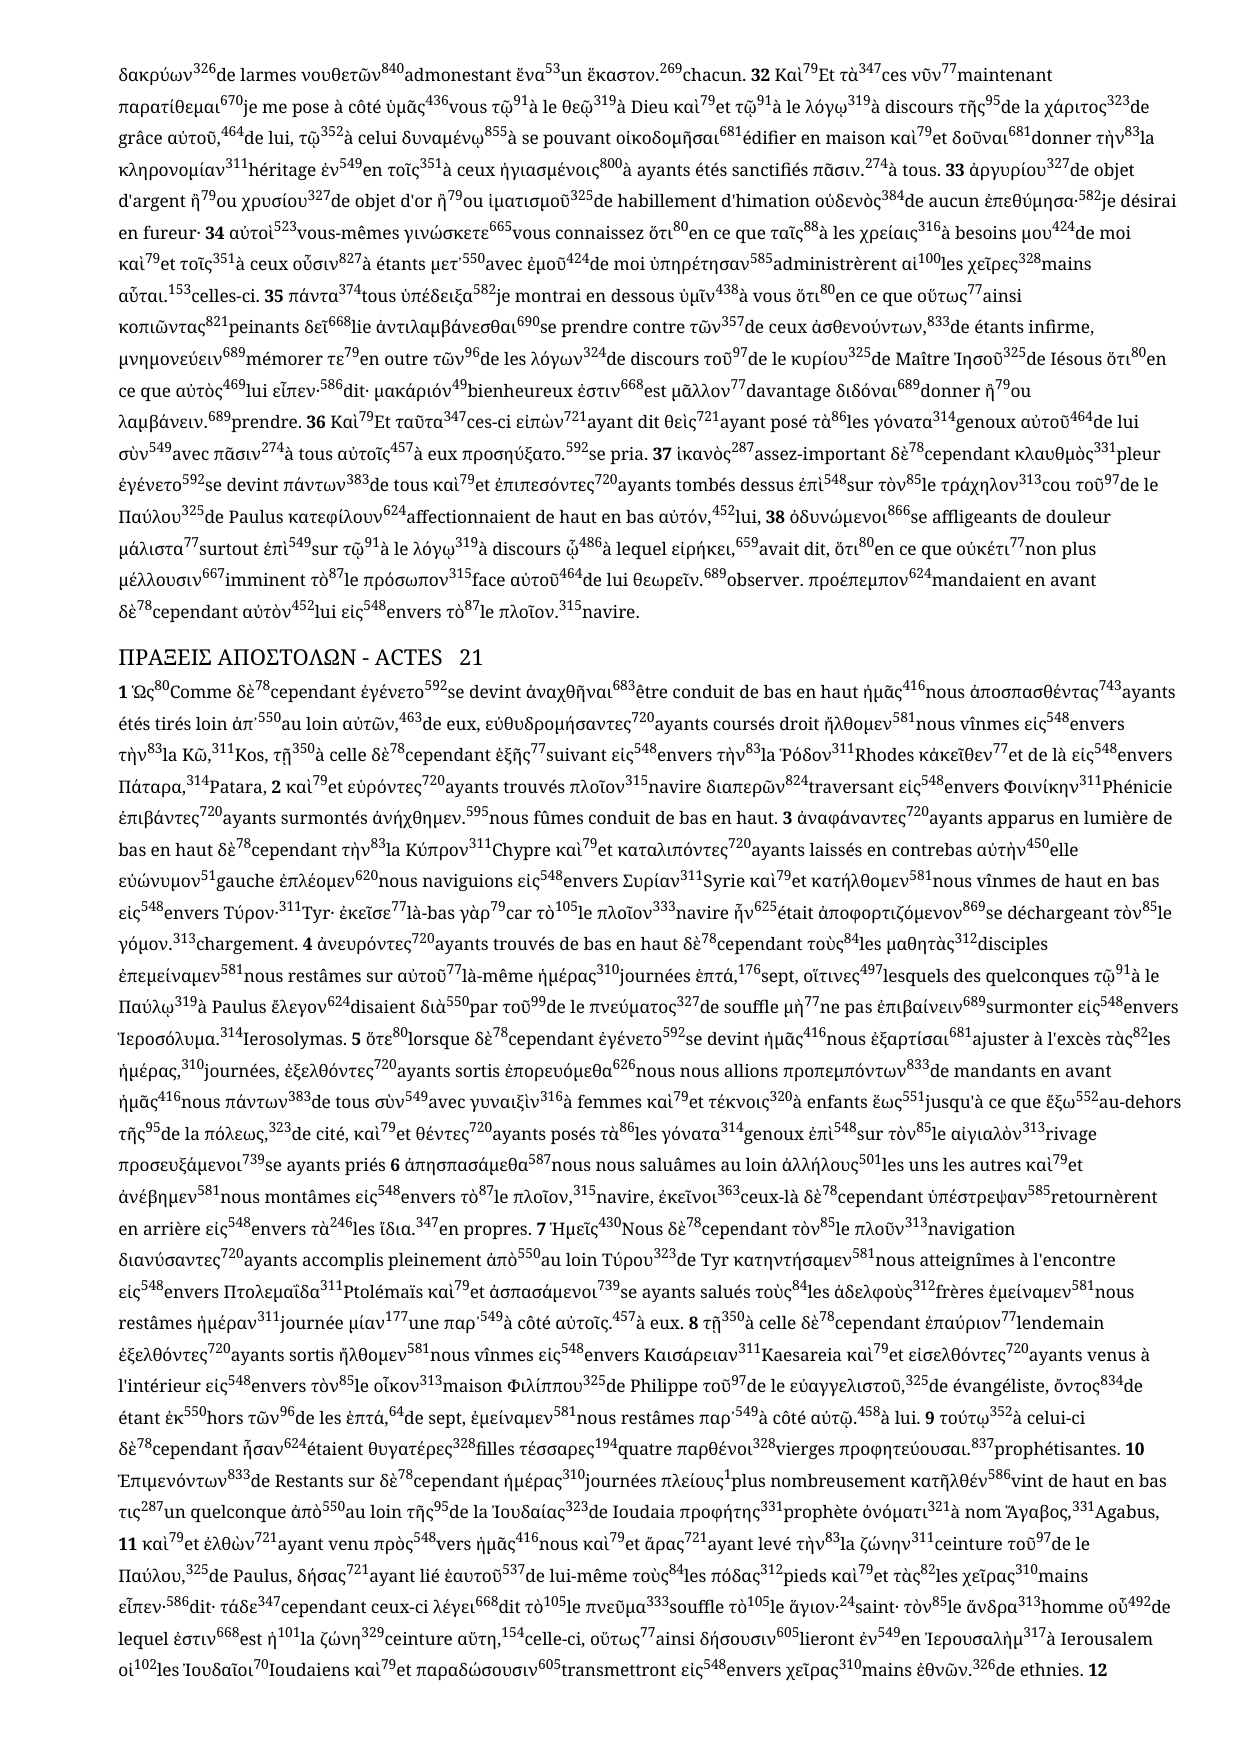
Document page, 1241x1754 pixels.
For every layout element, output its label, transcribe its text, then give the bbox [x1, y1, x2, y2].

text ΠΡΑΞΕΙΣ ΑΠΟΣΤΟΛΩΝ - ACTES 21 [118, 642, 1181, 672]
text 1 Μετὰ548Après δὲ78cependant τὸ348ce παύσασθαι682se pauser τὸν85le θόρυβον313tumulte μεταπεμψάμενος740se ayant mandé au-delà ὁ103le Παῦλος331Paulus τοὺς84les μαθητὰς312disciples καὶ79et παρακαλέσας,721ayant appelé à côté, ἀσπασάμενος740se ayant salué ἐξῆλθεν586sortit πορεύεσθαι690se aller εἰς548envers Μακεδονίαν.311Macédoine. 2 διελθὼν721ayant passé à travers δὲ78cependant τὰ86les μέρη314parts ἐκεῖνα139ces-là καὶ79et παρακαλέσας721ayant appelé à côté αὐτοὺς451eux λόγῳ319à discours πολλῷ275à nombreux ἦλθεν586vint εἰς548envers τὴν83la Ἑλλάδα311Hellas 3 ποιήσας721ayant fait τε79en outre μῆνας312mois τρεῖς·178trois· γενομένης732de se ayante devenue ἐπιβουλῆς323de complot αὐτῷ458à lui ὑπὸ550sous τῶν96de les Ἰουδαίων64de Ioudaiens μέλλοντι828à imminant ἀνάγεσθαι692être conduit de bas en haut εἰς548envers τὴν83la Συρίαν,311Syrie, ἐγένετο592se devint γνώμης323de opinion τοῦ360de ce ὑποστρέφειν689retourner en arrière διὰ550par Μακεδονίας.323de Macédoine. 4 συνείπετο631se accompagnait δὲ78cependant αὐτῷ458à lui Σώπατρος331Sopatros Πύρρου325de Pyrrhus Βεροιαῖος,71De Bérée, Θεσσαλονικέων324de Thessaloniciens δὲ78cependant Ἀρίσταρχος331Aristarque καὶ79et Σεκοῦνδος,331Sekoundos, καὶ79et Γάϊος331Gaios Δερβαῖος71Derbéen καὶ79et Τιμόθεος,331Timotheos, Ἀσιανοὶ330Asiatiques δὲ78cependant Τύχικος331Tuchikos καὶ79et Τρόφιμος.331Trophimos. 5 οὗτοι363ceux-ci δὲ78cependant προσελθόντες720ayants venus vers ἔμενον624restaient ἡμᾶς416nous ἐν549en Τρῳάδι,317à Troas, 6 ἡμεῖς430nous δὲ78cependant ἐξεπλεύσαμεν581nous naviguâmes dehors μετὰ548après τὰς82les ἡμέρας310journées τῶν98de les ἀζύμων66de sans levains ἀπὸ550au loin Φιλίππων324de Philippes καὶ79et ἤλθομεν581nous vînmes πρὸς548vers αὐτοὺς451eux εἰς548envers τὴν83la Τρῳάδα311Troas ἄχρι552jusqu'à l'extrémité ἡμερῶν322de journées πέντε,188de cinq, οὗ77où διετρίψαμεν581nous grattâmes à travers ἡμέρας310journées ἑπτά.176sept. 7 Ἐν549En δὲ78cependant τῇ89à la μιᾷ57à une τῶν98de les σαββάτων326de sabbats συνηγμένων806de ayants étés menés ensemble ἡμῶν423de nous κλάσαι681casser ἄρτον,313pain, ὁ103le Παῦλος331Paulus διελέγετο631se dialoguait αὐτοῖς457à eux μέλλων840imminant ἐξιέναι689aller dehors τῇ350à celle ἐπαύριον,77lendemain, παρέτεινέν625prolongeait τε79en outre τὸν85le λόγον313discours μέχρι552jusqu'à μεσονυκτίου.327de minuit. 8 ἦσαν624étaient δὲ78cependant λαμπάδες328lampes ἱκαναὶ19assez-importantes ἐν549en τῷ93à le ὑπερῴῳ321à partie au-dessus οὗ77où ἦμεν620nous étions συνηγμένοι.812ayants étés menés ensemble. 9 καθεζόμενος867se siégeant δέ78cependant τις287un quelconque νεανίας331adolescent ὀνόματι321à nom Εὔτυχος331Eutuchos ἐπὶ550sur τῆς95de la θυρίδος,323de fenêtre, καταφερόμενος891étant porté de haut en bas ὕπνῳ319à sommeil βαθεῖ10à profond διαλεγομένου861de se dialoguant τοῦ97de le Παύλου325de Paulus ἐπὶ548sur πλεῖον,73plus nombreusement, κατενεχθεὶς760ayant été porté de haut en bas ἀπὸ550au loin τοῦ97de le ὕπνου325de sommeil ἔπεσεν586tomba ἀπὸ550au loin τοῦ99de le τριστέγου327de troisième toiture κάτω77vers le bas καὶ79et ἤρθη600fut levé νεκρός.71mort. 10 καταβὰς721ayant descendu δὲ78cependant ὁ103le Παῦλος331Paulus ἐπέπεσεν586tomba dessus αὐτῷ458à lui καὶ79et συμπεριλαβὼν721ayant pris autour avec εἶπεν·586dit· μὴ77ne pas θορυβεῖσθε,577soyez tumultués, ἡ101la γὰρ79car ψυχὴ329âme αὐτοῦ464de lui ἐν549en αὐτῷ458à lui ἐστιν.668est. 11 ἀναβὰς721ayant monté δὲ78cependant καὶ79et κλάσας721ayant cassé τὸν85le ἄρτον313pain καὶ79et γευσάμενος740se ayant goûté ἐφ᾽548sur ἱκανόν53assez-important τε79en outre ὁμιλήσας721ayant conversé ἄχρι552jusqu'à l'extrémité αὐγῆς,323de irradiation, οὕτως77ainsi ἐξῆλθεν.586sortit. 12 ἤγαγον585conduisirent δὲ78cependant τὸν85le παῖδα313jeune servant ζῶντα822vivant καὶ79et παρεκλήθησαν599furent appelé à côté οὐ77non μετρίως.77mesurément. 13 Ἡμεῖς430Nous δὲ78cependant προελθόντες720ayants venus devant ἐπὶ548sur τὸ87le πλοῖον315navire ἀνήχθημεν595nous fûmes conduit de bas en haut ἐπὶ548sur τὴν83la Ἆσσον311Assos ἐκεῖθεν77de là μέλλοντες839imminants ἀναλαμβάνειν689prendre de bas en haut τὸν85le Παῦλον·313Paulus· οὕτως77ainsi γὰρ79car διατεταγμένος792se ayant ordonné au-travers ἦν625était μέλλων840imminant αὐτὸς542lui-même πεζεύειν.689voyager à pied. 14 ὡς80comme δὲ78cependant συνέβαλλεν625jetait ensemble ἡμῖν419à nous εἰς548envers τὴν83la Ἆσσον,311Assos, ἀναλαβόντες720ayants pris de bas en haut αὐτὸν452lui ἤλθομεν581nous vînmes εἰς548envers Μιτυλήνην,311Mytilène, 15 κἀκεῖθεν77et de là ἀποπλεύσαντες720ayants navigués au loin τῇ350à celle ἐπιούσῃ826à survenante κατηντήσαμεν581nous atteignîmes à l'encontre ἄντικρυς552contre face Χίου,323de Chios, τῇ89à la δὲ78cependant ἑτέρᾳ376à autre-différente παρεβάλομεν581nous jetâmes à côté εἰς548envers Σάμον,311Samos, τῇ350à celle δὲ78cependant ἐχομένῃ853à se ayante ἤλθομεν581nous vînmes εἰς548envers Μίλητον.311Milet. 16 κεκρίκει659avait jugé γὰρ79car ὁ103le Παῦλος331Paulus παραπλεῦσαι681naviguer à côté τὴν83la Ἔφεσον,311Éphèse, ὅπως80de telle manière que μὴ77ne pas γένηται905que se devienne αὐτῷ458à lui χρονοτριβῆσαι681passer du temps sur sentier ἐν549en τῇ89à la Ἀσίᾳ·317à Asie· ἔσπευδεν625hâtait γὰρ79car εἰ80si δυνατὸν49puissant εἴη700que soit αὐτῷ458à lui τὴν83la ἡμέραν311journée τῆς95de la πεντηκοστῆς323de pentecôte γενέσθαι682se devenir εἰς548envers Ἱεροσόλυμα.314Ierosolymas. 17 Ἀπὸ550Au loin δὲ78cependant τῆς95de la Μιλήτου323de Milet πέμψας721ayant mandé εἰς548envers Ἔφεσον311Éphèse μετεκαλέσατο592se appela avec au-delà τοὺς84les πρεσβυτέρους52plus anciens τῆς95de la ἐκκλησίας.323de église. 18 ὡς80comme δὲ78cependant παρεγένοντο591se devinrent à côté πρὸς548vers αὐτὸν452lui εἶπεν586dit αὐτοῖς·457à eux· Ὑμεῖς447Vous ἐπίστασθε,671vous vous établissez sûrement, ἀπὸ550au loin πρώτης209de première ἡμέρας323de journée ἀφ᾽550au loin ἧς490de laquelle ἐπέβην582je surmontai εἰς548envers τὴν83la Ἀσίαν,311Asie, πῶς77comment? μεθ᾽550avec ὑμῶν441de vous τὸν85le πάντα269tout χρόνον313temps ἐγενόμην,588je me devins, 19 δουλεύων840étant esclave τῷ91à le κυρίῳ319à Maître μετὰ550avec πάσης279de toute ταπεινοφροσύνης323de basse émotion καὶ79et δακρύων326de larmes καὶ79et πειρασμῶν324de tentations τῶν357de ceux συμβάντων715de ayants arrivés avec μοι420à moi ἐν549en ταῖς88à les ἐπιβουλαῖς316à complots τῶν96de les Ἰουδαίων,64de Ioudaiens, 20 ὡς77comme οὐδὲν375aucun ὑπεστειλάμην588je me soustrayai τῶν359de ces συμφερόντων835de étants opportun τοῦ360de ce μὴ77ne pas ἀναγγεῖλαι681annoncer de bas en haut ὑμῖν438à vous καὶ79et διδάξαι681enseigner ὑμᾶς436vous δημοσίᾳ57à publique καὶ79et κατ᾽548selon οἴκους,312maisons, 21 διαμαρτυρόμενος867se passant témoignage Ἰουδαίοις58à Ioudaiens τε79en outre καὶ79et Ἕλλησιν318à Hellèns τὴν344celle εἰς548envers θεὸν313Dieu μετάνοιαν311transintelligence καὶ79et πίστιν311croyance εἰς548envers τὸν85le κύριον313Maître ἡμῶν423de nous Ἰησοῦν.313Iésous. 22 Καὶ79Et νῦν77maintenant ἰδοὺ306voici δεδεμένος813ayant été lié ἐγὼ431moi τῷ93à le πνεύματι321à souffle πορεύομαι670je me vais εἰς548envers Ἰερουσαλὴμ311Ierousalem τὰ347ces ἐν549en αὐτῇ456à elle συναντήσοντά763qui rencontreront avec μοι420à moi μὴ77ne pas εἰδώς,783ayant su, 23 πλὴν79toutefois ὅτι80en ce que τὸ105le πνεῦμα333souffle τὸ105le ἅγιον24saint κατὰ548selon πόλιν311cité διαμαρτύρεταί674se passe témoignage μοι420à moi λέγον842disant ὅτι80en ce que δεσμὰ332liens καὶ79et θλίψεις328oppressions με417moi μένουσιν.667restent. 24 ἀλλ᾽79mais οὐδενὸς281de aucun λόγου325de discours ποιοῦμαι670je me fais τὴν83la ψυχὴν311âme τιμίαν51de valeur ἐμαυτῷ509à moi-même ὡς80comme τελειῶσαι681perfectionner τὸν85le δρόμον313course μου424de moi καὶ79et τὴν83la διακονίαν311service ἣν478laquelle ἔλαβον582je pris παρὰ550à côté τοῦ97de le κυρίου325de Maître Ἰησοῦ,325de Iésous, διαμαρτύρασθαι682se passer témoignage τὸ87le εὐαγγέλιον315évangile τῆς95de la χάριτος323de grâce τοῦ97de le θεοῦ.325de Dieu. 25 Καὶ79Et νῦν77maintenant ἰδοὺ306voici ἐγὼ431moi οἶδα638j'ai su ὅτι80en ce que οὐκέτι77non plus ὄψεσθε609vous vous verrez τὸ87le πρόσωπόν315face μου424de moi ὑμεῖς447vous πάντες286tous ἐν549en οἷς485à lesquels διῆλθον582je passai à travers κηρύσσων840annonçant τὴν83la βασιλείαν.311royauté. 26 διότι80parce que μαρτύρομαι670je me rends témoignage ὑμῖν438à vous ἐν549en τῇ89à la σήμερον77aujourd'hui ἡμέρᾳ317à journée ὅτι80en ce que καθαρός47pur εἰμι664je suis ἀπὸ550au loin τοῦ99de le αἵματος327de sang πάντων·383de tous· 27 οὐ77non γὰρ79car ὑπεστειλάμην588je me soustrayai τοῦ360de ce μὴ77ne pas ἀναγγεῖλαι681annoncer de bas en haut πᾶσαν267toute τὴν83la βουλὴν311dessein τοῦ97de le θεοῦ325de Dieu ὑμῖν.438à vous. 28 προσέχετε569attenez ἑαυτοῖς519à vous-mêmes καὶ79et παντὶ277à tout τῷ93à le ποιμνίῳ,321à troupeau de berger, ἐν549en ᾧ488à lequel ὑμᾶς436vous τὸ105le πνεῦμα333souffle τὸ105le ἅγιον24saint ἔθετο592se posa ἐπισκόπους312superviseurs ποιμαίνειν689berger τὴν83la ἐκκλησίαν311église τοῦ97de le θεοῦ,325de Dieu, ἣν478laquelle περιεποιήσατο592se produisit autour διὰ550par τοῦ259de le αἵματος327de sang τοῦ257de le ἰδίου.127de en propre. 29 ἐγὼ431moi οἶδα638j'ai su ὅτι80en ce que εἰσελεύσονται611se viendront à l'intérieur μετὰ548après τὴν83la ἄφιξίν311arrivée μου424de moi λύκοι330loups βαρεῖς21lourds εἰς548envers ὑμᾶς436vous μὴ77ne pas φειδόμενοι866se épargnants τοῦ99de le ποιμνίου,327de troupeau de berger, 30 καὶ79et ἐξ550hors ὑμῶν441de vous αὐτῶν521de vous-mêmes ἀναστήσονται611se redresseront ἄνδρες330hommes λαλοῦντες839bavardants διεστραμμένα797ayants étés tournés de travers τοῦ360de ce ἀποσπᾶν689tirer loin τοὺς84les μαθητὰς312disciples ὀπίσω552derrière ἑαυτῶν.536de eux-mêmes. 31 διὸ79c'est pourquoi γρηγορεῖτε569vigilez μνημονεύοντες839mémorants ὅτι80en ce que τριετίαν311trois années durant νύκτα311nuit καὶ79et ἡμέραν311journée οὐκ77non ἐπαυσάμην588je me pausai μετὰ550avec δακρύων326de larmes νουθετῶν840admonestant ἕνα53un ἕκαστον.269chacun. 32 Καὶ79Et τὰ347ces νῦν77maintenant παρατίθεμαι670je me pose à côté ὑμᾶς436vous τῷ91à le θεῷ319à Dieu καὶ79et τῷ91à le λόγῳ319à discours τῆς95de la χάριτος323de grâce αὐτοῦ,464de lui, τῷ352à celui δυναμένῳ855à se pouvant οἰκοδομῆσαι681édifier en maison καὶ79et δοῦναι681donner τὴν83la κληρονομίαν311héritage ἐν549en τοῖς351à ceux ἡγιασμένοις800à ayants étés sanctifiés πᾶσιν.274à tous. 33 ἀργυρίου327de objet d'argent ἢ79ou χρυσίου327de objet d'or ἢ79ou ἱματισμοῦ325de habillement d'himation οὐδενὸς384de aucun ἐπεθύμησα·582je désirai en fureur· 34 αὐτοὶ523vous-mêmes γινώσκετε665vous connaissez ὅτι80en ce que ταῖς88à les χρείαις316à besoins μου424de moi καὶ79et τοῖς351à ceux οὖσιν827à étants μετ᾽550avec ἐμοῦ424de moi ὑπηρέτησαν585administrèrent αἱ100les χεῖρες328mains αὗται.153celles-ci. 35 πάντα374tous ὑπέδειξα582je montrai en dessous ὑμῖν438à vous ὅτι80en ce que οὕτως77ainsi κοπιῶντας821peinants δεῖ668lie ἀντιλαμβάνεσθαι690se prendre contre τῶν357de ceux ἀσθενούντων,833de étants infirme, μνημονεύειν689mémorer τε79en outre τῶν96de les λόγων324de discours τοῦ97de le κυρίου325de Maître Ἰησοῦ325de Iésous ὅτι80en ce que αὐτὸς469lui εἶπεν·586dit· μακάριόν49bienheureux ἐστιν668est μᾶλλον77davantage διδόναι689donner ἢ79ou λαμβάνειν.689prendre. 36 Καὶ79Et ταῦτα347ces-ci εἰπὼν721ayant dit θεὶς721ayant posé τὰ86les γόνατα314genoux αὐτοῦ464de lui σὺν549avec πᾶσιν274à tous αὐτοῖς457à eux προσηύξατο.592se pria. 37 ἱκανὸς287assez-important δὲ78cependant κλαυθμὸς331pleur ἐγένετο592se devint πάντων383de tous καὶ79et ἐπιπεσόντες720ayants tombés dessus ἐπὶ548sur τὸν85le τράχηλον313cou τοῦ97de le Παύλου325de Paulus κατεφίλουν624affectionnaient de haut en bas αὐτόν,452lui, 38 ὀδυνώμενοι866se affligeants de douleur μάλιστα77surtout ἐπὶ549sur τῷ91à le λόγῳ319à discours ᾧ486à lequel εἰρήκει,659avait dit, ὅτι80en ce que οὐκέτι77non plus μέλλουσιν667imminent τὸ87le πρόσωπον315face αὐτοῦ464de lui θεωρεῖν.689observer. προέπεμπον624mandaient en avant δὲ78cependant αὐτὸν452lui εἰς548envers τὸ87le πλοῖον.315navire. [118, 59, 1181, 623]
text 1 Ὡς80Comme δὲ78cependant ἐγένετο592se devint ἀναχθῆναι683être conduit de bas en haut ἡμᾶς416nous ἀποσπασθέντας743ayants étés tirés loin ἀπ᾽550au loin αὐτῶν,463de eux, εὐθυδρομήσαντες720ayants coursés droit ἤλθομεν581nous vînmes εἰς548envers τὴν83la Κῶ,311Kos, τῇ350à celle δὲ78cependant ἑξῆς77suivant εἰς548envers τὴν83la Ῥόδον311Rhodes κἀκεῖθεν77et de là εἰς548envers Πάταρα,314Patara, 2 καὶ79et εὑρόντες720ayants trouvés πλοῖον315navire διαπερῶν824traversant εἰς548envers Φοινίκην311Phénicie ἐπιβάντες720ayants surmontés ἀνήχθημεν.595nous fûmes conduit de bas en haut. 3 ἀναφάναντες720ayants apparus en lumière de bas en haut δὲ78cependant τὴν83la Κύπρον311Chypre καὶ79et καταλιπόντες720ayants laissés en contrebas αὐτὴν450elle εὐώνυμον51gauche ἐπλέομεν620nous naviguions εἰς548envers Συρίαν311Syrie καὶ79et κατήλθομεν581nous vînmes de haut en bas εἰς548envers Τύρον·311Tyr· ἐκεῖσε77là-bas γὰρ79car τὸ105le πλοῖον333navire ἦν625était ἀποφορτιζόμενον869se déchargeant τὸν85le γόμον.313chargement. 4 ἀνευρόντες720ayants trouvés de bas en haut δὲ78cependant τοὺς84les μαθητὰς312disciples ἐπεμείναμεν581nous restâmes sur αὐτοῦ77là-même ἡμέρας310journées ἑπτά,176sept, οἵτινες497lesquels des quelconques τῷ91à le Παύλῳ319à Paulus ἔλεγον624disaient διὰ550par τοῦ99de le πνεύματος327de souffle μὴ77ne pas ἐπιβαίνειν689surmonter εἰς548envers Ἱεροσόλυμα.314Ierosolymas. 5 ὅτε80lorsque δὲ78cependant ἐγένετο592se devint ἡμᾶς416nous ἐξαρτίσαι681ajuster à l'excès τὰς82les ἡμέρας,310journées, ἐξελθόντες720ayants sortis ἐπορευόμεθα626nous nous allions προπεμπόντων833de mandants en avant ἡμᾶς416nous πάντων383de tous σὺν549avec γυναιξὶν316à femmes καὶ79et τέκνοις320à enfants ἕως551jusqu'à ce que ἔξω552au-dehors τῆς95de la πόλεως,323de cité, καὶ79et θέντες720ayants posés τὰ86les γόνατα314genoux ἐπὶ548sur τὸν85le αἰγιαλὸν313rivage προσευξάμενοι739se ayants priés 6 ἀπησπασάμεθα587nous nous saluâmes au loin ἀλλήλους501les uns les autres καὶ79et ἀνέβημεν581nous montâmes εἰς548envers τὸ87le πλοῖον,315navire, ἐκεῖνοι363ceux-là δὲ78cependant ὑπέστρεψαν585retournèrent en arrière εἰς548envers τὰ246les ἴδια.347en propres. 7 Ἡμεῖς430Nous δὲ78cependant τὸν85le πλοῦν313navigation διανύσαντες720ayants accomplis pleinement ἀπὸ550au loin Τύρου323de Tyr κατηντήσαμεν581nous atteignîmes à l'encontre εἰς548envers Πτολεμαΐδα311Ptolémaïs καὶ79et ἀσπασάμενοι739se ayants salués τοὺς84les ἀδελφοὺς312frères ἐμείναμεν581nous restâmes ἡμέραν311journée μίαν177une παρ᾽549à côté αὐτοῖς.457à eux. 8 τῇ350à celle δὲ78cependant ἐπαύριον77lendemain ἐξελθόντες720ayants sortis ἤλθομεν581nous vînmes εἰς548envers Καισάρειαν311Kaesareia καὶ79et εἰσελθόντες720ayants venus à l'intérieur εἰς548envers τὸν85le οἶκον313maison Φιλίππου325de Philippe τοῦ97de le εὐαγγελιστοῦ,325de évangéliste, ὄντος834de étant ἐκ550hors τῶν96de les ἑπτά,64de sept, ἐμείναμεν581nous restâmes παρ᾽549à côté αὐτῷ.458à lui. 9 τούτῳ352à celui-ci δὲ78cependant ἦσαν624étaient θυγατέρες328filles τέσσαρες194quatre παρθένοι328vierges προφητεύουσαι.837prophétisantes. 10 Ἐπιμενόντων833de Restants sur δὲ78cependant ἡμέρας310journées πλείους1plus nombreusement κατῆλθέν586vint de haut en bas τις287un quelconque ἀπὸ550au loin τῆς95de la Ἰουδαίας323de Ioudaia προφήτης331prophète ὀνόματι321à nom Ἅγαβος,331Agabus, 11 καὶ79et ἐλθὼν721ayant venu πρὸς548vers ἡμᾶς416nous καὶ79et ἄρας721ayant levé τὴν83la ζώνην311ceinture τοῦ97de le Παύλου,325de Paulus, δήσας721ayant lié ἑαυτοῦ537de lui-même τοὺς84les πόδας312pieds καὶ79et τὰς82les χεῖρας310mains εἶπεν·586dit· τάδε347cependant ceux-ci λέγει668dit τὸ105le πνεῦμα333souffle τὸ105le ἅγιον·24saint· τὸν85le ἄνδρα313homme οὗ492de lequel ἐστιν668est ἡ101la ζώνη329ceinture αὕτη,154celle-ci, οὕτως77ainsi δήσουσιν605lieront ἐν549en Ἰερουσαλὴμ317à Ierousalem οἱ102les Ἰουδαῖοι70Ioudaiens καὶ79et παραδώσουσιν605transmettront εἰς548envers χεῖρας310mains ἐθνῶν.326de ethnies. 12 ὡς80comme δὲ78cependant ἠκούσαμεν581nous écoutâmes ταῦτα,347ces-ci, παρεκαλοῦμεν620nous appelions à côté ἡμεῖς430nous τε79en outre καὶ79et οἱ102les ἐντόπιοι70résidents τοῦ360de ce μὴ77ne pas ἀναβαίνειν689monter αὐτὸν452lui εἰς548envers Ἰερουσαλήμ.311Ierousalem. 13 τότε77alors ἀπεκρίθη600fut répondu ὁ103le Παῦλος·331Paulus· τί399quel ποιεῖτε665vous faites κλαίοντες839pleurants καὶ79et συνθρύπτοντές839brisants ensemble μου424de moi τὴν83la καρδίαν;311coeur; ἐγὼ431moi γὰρ79car οὐ77non μόνον77seulement δεθῆναι683être lié ἀλλὰ79mais καὶ77aussi ἀποθανεῖν681mourir loin εἰς548envers Ἰερουσαλὴμ311Ierousalem ἑτοίμως77préparement ἔχω664j'ai ὑπὲρ550au-dessus τοῦ99de le ὀνόματος327de nom τοῦ97de le κυρίου325de Maître Ἰησοῦ.325de Iésous. 14 μὴ77ne pas πειθομένου885de étant persuadé δὲ78cependant αὐτοῦ464de lui ἡσυχάσαμεν581nous tranquillisâmes εἰπόντες·720ayants dits· τοῦ97de le κυρίου325de Maître τὸ105le θέλημα333volonté γινέσθω.576se devienne. 15 Μετὰ548Après δὲ78cependant τὰς82les ἡμέρας310journées ταύτας135celles-ci ἐπισκευασάμενοι739se ayants équipés sur ἀνεβαίνομεν620nous montions εἰς548envers Ἱεροσόλυμα·314Ierosolymas· 16 συνῆλθον585vinrent ensemble δὲ78cependant καὶ77aussi τῶν96de les μαθητῶν324de disciples ἀπὸ550au loin Καισαρείας323de Kaesareia σὺν549avec ἡμῖν,419à nous, ἄγοντες839conduisants παρ᾽549à côté ᾧ486à lequel ξενισθῶμεν906que nous soyons traité en étrangers Μνάσωνί319à Mnason τινι275à un quelconque Κυπρίῳ,319à Chypriote, ἀρχαίῳ10à originaire μαθητῇ.319à disciple. 17 Γενομένων733de Se ayants devenus δὲ78cependant ἡμῶν423de nous εἰς548envers Ἱεροσόλυμα314Ierosolymas ἀσμένως77joyeusement ἀπεδέξαντο591se acceptèrent loin ἡμᾶς416nous οἱ102les ἀδελφοί.330frères. 18 Τῇ350à Celle δὲ78cependant ἐπιούσῃ826à survenante εἰσῄει625entrait ὁ103le Παῦλος331Paulus σὺν549avec ἡμῖν419à nous πρὸς548vers Ἰάκωβον,313Iakobos, πάντες389tous τε79en outre παρεγένοντο591se devinrent à côté οἱ102les πρεσβύτεροι.70plus anciens. 19 καὶ79et ἀσπασάμενος740se ayant salué αὐτοὺς451eux ἐξηγεῖτο631se racontait καθ᾽548selon ἓν55un ἕκαστον,271chacun, ὧν493de lesquels ἐποίησεν586fit ὁ103le θεὸς331Dieu ἐν549en τοῖς92à les ἔθνεσιν320à ethnies διὰ550par τῆς95de la διακονίας323de service αὐτοῦ.464de lui. 20 Οἱ468Ceux δὲ78cependant ἀκούσαντες720ayants écoutés ἐδόξαζον624glorifiaient τὸν85le θεὸν313Dieu εἶπόν585dirent τε79en outre αὐτῷ·458à lui· θεωρεῖς,666tu observes, ἀδελφέ,337frère, πόσαι171combien grandes? μυριάδες328myriades εἰσὶν667sont ἐν549en τοῖς90à les Ἰουδαίοις58à Ioudaiens τῶν357de ceux πεπιστευκότων777de ayants crus καὶ79et πάντες286tous ζηλωταὶ330zélotes τοῦ97de le νόμου325de loi ὑπάρχουσιν·667subsistent· 21 κατηχήθησαν599furent catéchisé δὲ78cependant περὶ550autour σοῦ442de toi ὅτι80en ce que ἀποστασίαν311apostasie διδάσκεις666tu enseignes ἀπὸ550au loin Μωϋσέως325de Môusês τοὺς345ceux κατὰ548selon τὰ86les ἔθνη314ethnies πάντας268tous Ἰουδαίους52Ioudaiens λέγων840disant μὴ77ne pas περιτέμνειν689circoncire αὐτοὺς451eux τὰ246les τέκνα314enfants μηδὲ79ni cependant τοῖς92à les ἔθεσιν320à coutumes περιπατεῖν.689piétiner autour. 22 τί412quel οὖν79donc ἐστιν;668est; πάντως77en tout cas ἀκούσονται611se écouteront ὅτι80en ce que ἐλήλυθας.640tu as venu. 23 τοῦτο348ce-ci οὖν79donc ποίησον554fais ὅ482lequel σοι439à toi λέγομεν·663nous disons· εἰσὶν667sont ἡμῖν419à nous ἄνδρες330hommes τέσσαρες196quatre εὐχὴν311souhait ἔχοντες839ayants ἐφ᾽550sur ἑαυτῶν.536de eux-mêmes. 24 τούτους345ceux-ci παραλαβὼν721ayant pris à côté ἁγνίσθητι563sois consacré σὺν549avec αὐτοῖς457à eux καὶ79et δαπάνησον554dépense ἐπ᾽549sur αὐτοῖς457à eux ἵνα80afin que ξυρήσονται611se raseront τὴν243la κεφαλήν,311tête, καὶ79et γνώσονται611se connaîtront πάντες389tous ὅτι80en ce que ὧν493de lesquels κατήχηνται653ont été catéchisés περὶ550autour σοῦ442de toi οὐδέν392aucun ἐστιν668est ἀλλὰ79mais στοιχεῖς666tu avances en ligne καὶ77aussi αὐτὸς524toi-même φυλάσσων840gardiennant τὸν85le νόμον.313loi. 25 περὶ550autour δὲ78cependant τῶν98de les πεπιστευκότων779de ayants crus ἐθνῶν326de ethnies ἡμεῖς430nous ἀπεστείλαμεν581nous envoyâmes κρίναντες720ayants jugés φυλάσσεσθαι690se gardienner αὐτοὺς451eux τό87le τε79en outre εἰδωλόθυτον55idolothyte καὶ79et αἷμα315sang καὶ79et πνικτὸν55étouffé καὶ79et πορνείαν.311pornation. 26 Τότε77Alors ὁ103le Παῦλος331Paulus παραλαβὼν721ayant pris à côté τοὺς84les ἄνδρας312hommes τῇ89à la ἐχομένῃ853à se ayante ἡμέρᾳ317à journée σὺν549avec αὐτοῖς457à eux ἁγνισθείς,760ayant été consacré, εἰσῄει625entrait εἰς548envers τὸ87le ἱερὸν315sanctuaire διαγγέλλων840annonçant à travers τὴν83la ἐκπλήρωσιν311plénitude à l'excès τῶν94de les ἡμερῶν322de journées τοῦ97de le ἁγνισμοῦ325de consécration d'acte ἕως80jusqu'à ce que οὗ494de lequel προσηνέχθη600fut apporté ὑπὲρ550au-dessus ἑνὸς65de un ἑκάστου281de chacun αὐτῶν463de eux ἡ101la προσφορά.329offrande. 27 Ὡς80Comme δὲ78cependant ἔμελλον624imminaient αἱ100les ἑπτὰ194sept ἡμέραι328journées συντελεῖσθαι,692être achevé ensemble, οἱ102les ἀπὸ550au loin τῆς95de la Ἀσίας323de Asie Ἰουδαῖοι70Ioudaiens θεασάμενοι739se ayants contemplés αὐτὸν452lui ἐν549en τῷ93à le ἱερῷ321à sanctuaire συνέχεον624versaient ensemble dans la confusion πάντα269tout τὸν85le ὄχλον313foule καὶ79et ἐπέβαλον585surjetèrent ἐπ᾽548sur αὐτὸν452lui τὰς242les χεῖρας310mains 28 κράζοντες·839croassants· ἄνδρες336hommes Ἰσραηλῖται,336Israélites, βοηθεῖτε·569aidez· οὗτός364celui-ci ἐστιν668est ὁ103le ἄνθρωπος331être humain ὁ498celui κατὰ550contre τοῦ97de le λαοῦ325de peuple καὶ79et τοῦ97de le νόμου325de loi καὶ79et τοῦ97de le τόπου325de lieu τούτου150de celui-ci πάντας372tous πανταχῇ77partout διδάσκων,840enseignant, ἔτι77encore τε79en outre καὶ77aussi Ἕλληνας312Hellèns εἰσήγαγεν586conduisit à l'intérieur εἰς548envers τὸ87le ἱερὸν315sanctuaire καὶ79et κεκοίνωκεν642a rendu commun τὸν85le ἅγιον4saint τόπον313lieu τοῦτον.138celui-ci. 29 ἦσαν624étaient γὰρ79car προεωρακότες782ayants vus en avant Τρόφιμον313Trophimos τὸν85le Ἐφέσιον4Éphésien ἐν549en τῇ89à la πόλει317à cité σὺν549avec αὐτῷ,458à lui, ὃν480lequel ἐνόμιζον624faisaient loi ὅτι80en ce que εἰς548envers τὸ87le ἱερὸν315sanctuaire εἰσήγαγεν586conduisit à l'intérieur ὁ103le Παῦλος.331Paulus. 30 ἐκινήθη600fut bougé τε79en outre ἡ101la πόλις329cité ὅλη285toute entière καὶ79et ἐγένετο592se devint συνδρομὴ329course ensemble τοῦ97de le λαοῦ,325de peuple, καὶ79et ἐπιλαβόμενοι739se ayants emparés τοῦ97de le Παύλου325de Paulus εἷλκον624tiraient αὐτὸν452lui ἔξω552au-dehors τοῦ99de le ἱεροῦ327de sanctuaire καὶ79et εὐθέως77directement ἐκλείσθησαν599furent fermé à clef αἱ100les θύραι.328portes. 31 Ζητούντων833de Cherchants τε79en outre αὐτὸν452lui ἀποκτεῖναι681tuer catégoriquement ἀνέβη586monta φάσις329déclaration τῷ91à le χιλιάρχῳ319à chiliarque τῆς95de la σπείρης323de spirale ὅτι80en ce que ὅλη388toute entière συγχύννεται680est versé ensemble dans la confusion Ἰερουσαλήμ.329Ierousalem. 32 ὃς498lequel ἐξαυτῆς77immédiatement παραλαβὼν721ayant pris à côté στρατιώτας312soldats καὶ79et ἑκατοντάρχας312chefs de cent κατέδραμεν586courut de haut en bas ἐπ᾽548sur αὐτούς,451eux, οἱ363ceux δὲ78cependant ἰδόντες720ayants vus τὸν85le χιλίαρχον313chiliarque καὶ79et τοὺς84les στρατιώτας312soldats ἐπαύσαντο591se pausèrent τύπτοντες839tapants τὸν85le Παῦλον.313Paulus. 33 τότε77alors ἐγγίσας721ayant approché ὁ103le χιλίαρχος331chiliarque ἐπελάβετο592se empara αὐτοῦ464de lui καὶ79et ἐκέλευσεν586ordonna δεθῆναι683être lié ἁλύσεσιν316à chaînes δυσίν,182à deux, καὶ79et ἐπυνθάνετο631se enquérait τίς410quel εἴη700que soit καὶ79et τί399quel ἐστιν668est πεποιηκώς.783ayant fait. 34 ἄλλοι389autres δὲ78cependant ἄλλο375autre τι271un quelconque ἐπεφώνουν624voixaient sur ἐν549en τῷ91à le ὄχλῳ.319à foule. μὴ77ne pas δυναμένου861de se pouvant δὲ78cependant αὐτοῦ464de lui γνῶναι681connaître τὸ87le ἀσφαλὲς55sécurisant διὰ548par le fait de τὸν85le θόρυβον313tumulte ἐκέλευσεν586ordonna ἄγεσθαι692être conduit αὐτὸν452lui εἰς548envers τὴν83la παρεμβολήν.311installation de côté. 35 ὅτε80lorsque δὲ78cependant ἐγένετο592se devint ἐπὶ548sur τοὺς84les ἀναβαθμούς,312degrés, συνέβη586arriva avec βαστάζεσθαι692être mis en charge αὐτὸν452lui ὑπὸ550sous τῶν96de les στρατιωτῶν324de soldats διὰ548par le fait de τὴν83la βίαν311violence τοῦ97de le ὄχλου,325de foule, 36 ἠκολούθει625suivait γὰρ79car τὸ105le πλῆθος333multitude τοῦ97de le λαοῦ325de peuple κράζοντες·839croassants· αἶρε570lève αὐτόν.452lui. 37 Μέλλων840Imminant τε79en outre εἰσάγεσθαι692être conduit à l'intérieur εἰς548envers τὴν83la παρεμβολὴν311installation de côté ὁ103le Παῦλος331Paulus λέγει668dit τῷ91à le χιλιάρχῳ·319à chiliarque· εἰ340si ἔξεστίν668est permis μοι420à moi εἰπεῖν681dire τι375un quelconque πρὸς548vers σέ;437toi; ὁ469celui δὲ78cependant ἔφη·625déclarait· Ἑλληνιστὶ77En Helléniste γινώσκεις;666tu connais; 38 οὐκ77non ἄρα77par conséquent σὺ448toi εἶ666tu es ὁ103le Αἰγύπτιος71Égyptien ὁ498celui πρὸ550d'avant τούτων147de celles-ci τῶν94de les ἡμερῶν322de journées ἀναστατώσας721ayant dérangé καὶ79et ἐξαγαγὼν721ayant conduit dehors εἰς548envers τὴν83la ἔρημον51déserte τοὺς84les τετρακισχιλίους178quatre mille ἄνδρας312hommes τῶν96de les σικαρίων;324de sicaires; 39 εἶπεν586dit δὲ78cependant ὁ103le Παῦλος·331Paulus· ἐγὼ431moi ἄνθρωπος331être humain μέν79certes εἰμι664je suis Ἰουδαῖος,22Ioudaien, Ταρσεὺς331De Tarse τῆς95de la Κιλικίας,323de Cilicie, οὐκ77non ἀσήμου14de insignifiante πόλεως323de cité πολίτης·331citoyen· δέομαι670je me lie δέ78cependant σου,442de toi, ἐπίτρεψόν554permets μοι420à moi λαλῆσαι681bavarder πρὸς548vers τὸν85le λαόν.313peuple. 40 ἐπιτρέψαντος716de ayant permis δὲ78cependant αὐτοῦ464de lui ὁ103le Παῦλος331Paulus ἑστὼς783ayant dressé ἐπὶ550sur τῶν96de les ἀναβαθμῶν324de degrés κατέσεισεν586secoua de haut en bas τῇ249à la χειρὶ317à main τῷ91à le λαῷ.319à peuple. πολλῆς279de nombreuse δὲ78cependant σιγῆς323de silence γενομένης732de se ayante devenue προσεφώνησεν586voixa auprès τῇ249à la Ἑβραΐδι8à Hébraïque διαλέκτῳ317à dialecte λέγων·840disant· [118, 676, 1181, 1682]
